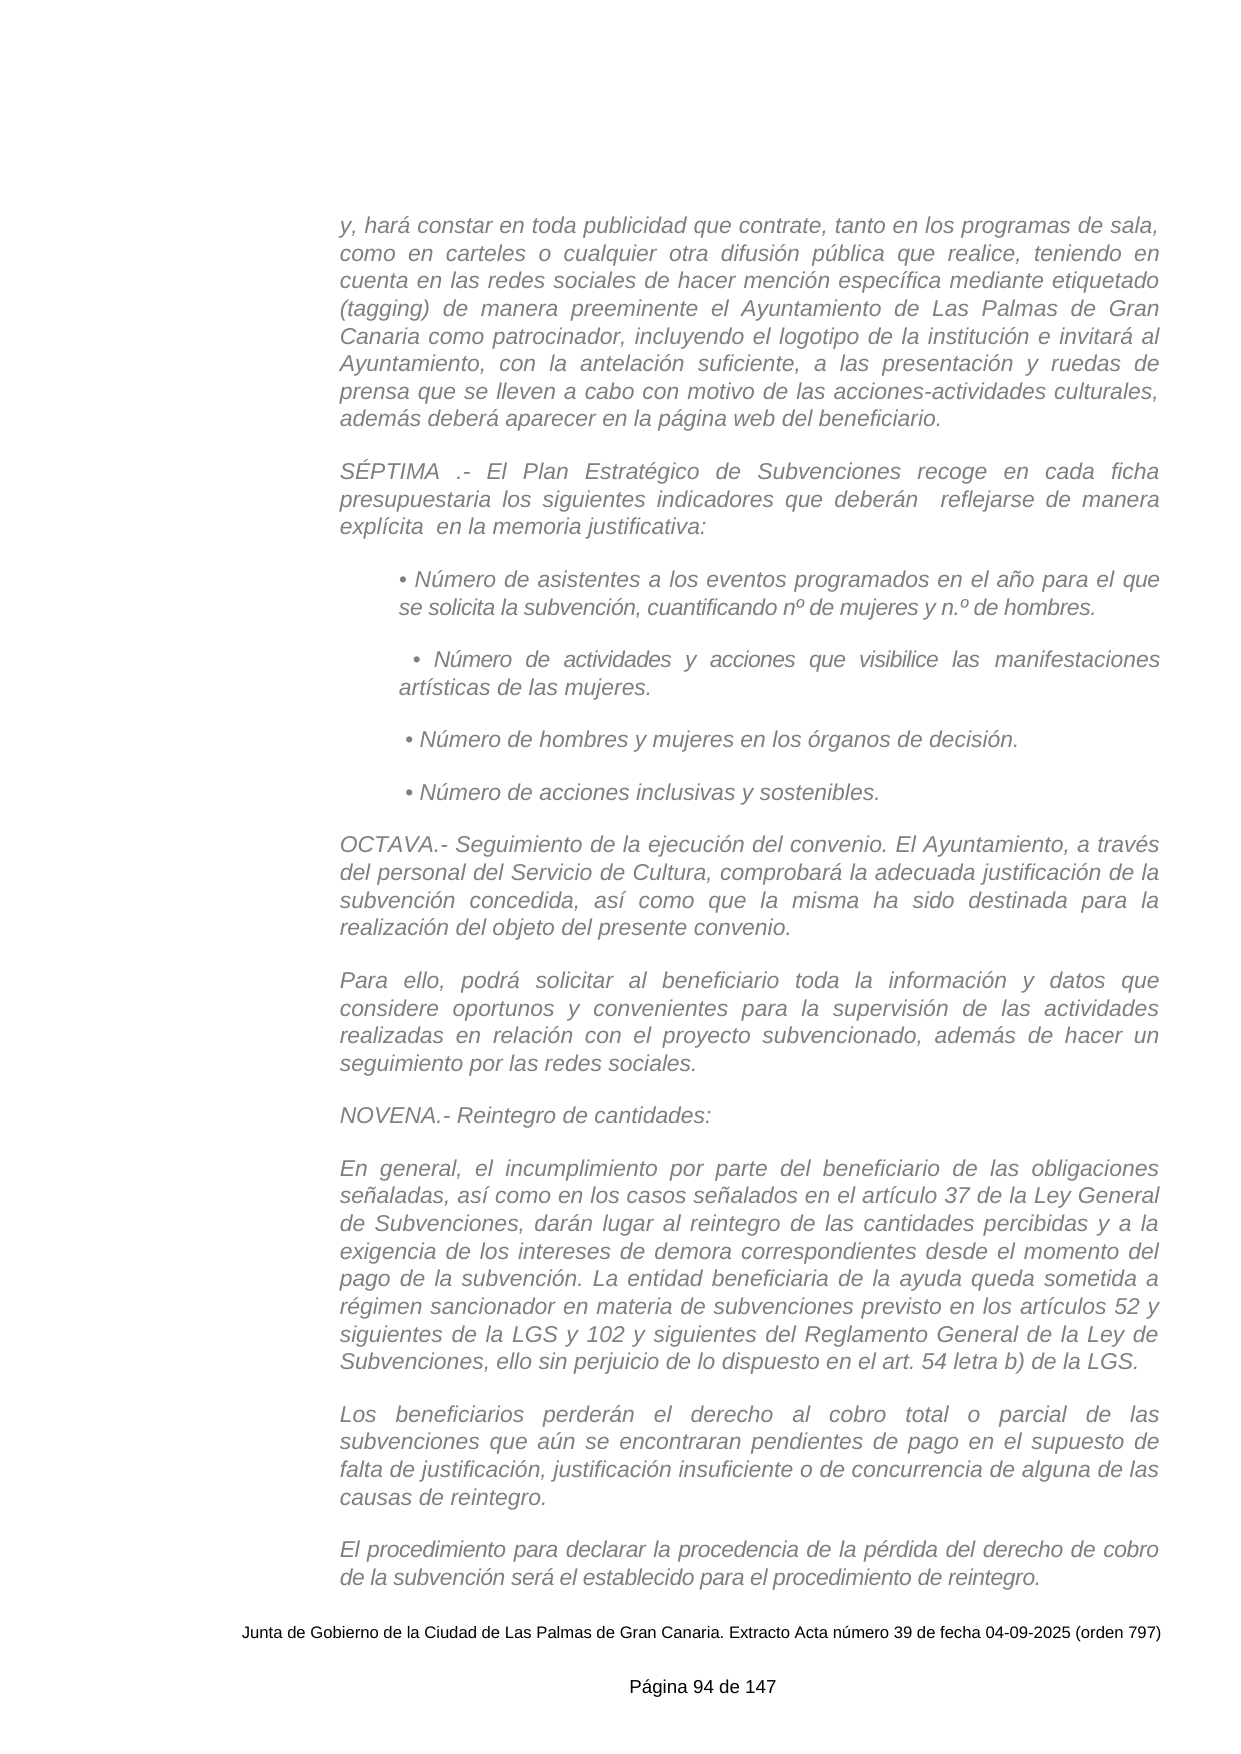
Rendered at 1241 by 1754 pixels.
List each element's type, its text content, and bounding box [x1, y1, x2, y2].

text Para ello, podrá solicitar al beneficiario toda la información y datos que considere oportunos y convenientes para la supervisión de las actividades realizadas en relación con el proyecto subvencionado, además de hacer un seguimiento por las redes sociales. [339, 967, 1162, 1076]
text SÉPTIMA .- El Plan Estratégico de Subvenciones recoge en cada ficha presupuestaria los siguientes indicadores que deberán reflejarse de manera explícita en la memoria justificativa: [339, 458, 1162, 539]
text NOVENA.- Reintegro de cantidades: [339, 1102, 1162, 1129]
text OCTAVA.- Seguimiento de la ejecución del convenio. El Ayuntamiento, a través del personal del Servicio de Cultura, comprobará la adecuada justificación de la subvención concedida, así como que la misma ha sido destinada para la realización del objeto del presente convenio. [339, 831, 1162, 941]
text En general, el incumplimiento por parte del beneficiario de las obligaciones señaladas, así como en los casos señalados en el artículo 37 de la Ley General de Subvenciones, darán lugar al reintegro de las cantidades percibidas y a la exigencia de los intereses de demora correspondientes desde el momento del pago de la subvención. La entidad beneficiaria de la ayuda queda sometida a régimen sancionador en materia de subvenciones previsto en los artículos 52 y siguientes de la LGS y 102 y siguientes del Reglamento General de la Ley de Subvenciones, ello sin perjuicio de lo dispuesto en el art. 54 letra b) de la LGS. [339, 1155, 1162, 1374]
text El procedimiento para declarar la procedencia de la pérdida del derecho de cobro de la subvención será el establecido para el procedimiento de reintegro. [339, 1536, 1162, 1590]
text • Número de hombres y mujeres en los órganos de decisión. [399, 726, 1162, 753]
text y, hará constar en toda publicidad que contrate, tanto en los programas de sala, como en carteles o cualquier otra difusión pública que realice, teniendo en cuenta en las redes sociales de hacer mención específica mediante etiquetado (tagging) de manera preeminente el Ayuntamiento de Las Palmas de Gran Canaria como patrocinador, incluyendo el logotipo de la institución e invitará al Ayuntamiento, con la antelación suficiente, a las presentación y ruedas de prensa que se lleven a cabo con motivo de las acciones-actividades culturales, además deberá aparecer en la página web del beneficiario. [339, 212, 1162, 432]
text Los beneficiarios perderán el derecho al cobro total o parcial de las subvenciones que aún se encontraran pendientes de pago en el supuesto de falta de justificación, justificación insuficiente o de concurrencia de alguna de las causas de reintegro. [339, 1401, 1162, 1510]
text • Número de acciones inclusivas y sostenibles. [399, 779, 1162, 805]
text • Número de actividades y acciones que visibilice las manifestaciones artísticas de las mujeres. [399, 646, 1162, 700]
text • Número de asistentes a los eventos programados en el año para el que se solicita la subvención, cuantificando nº de mujeres y n.º de hombres. [399, 566, 1162, 620]
